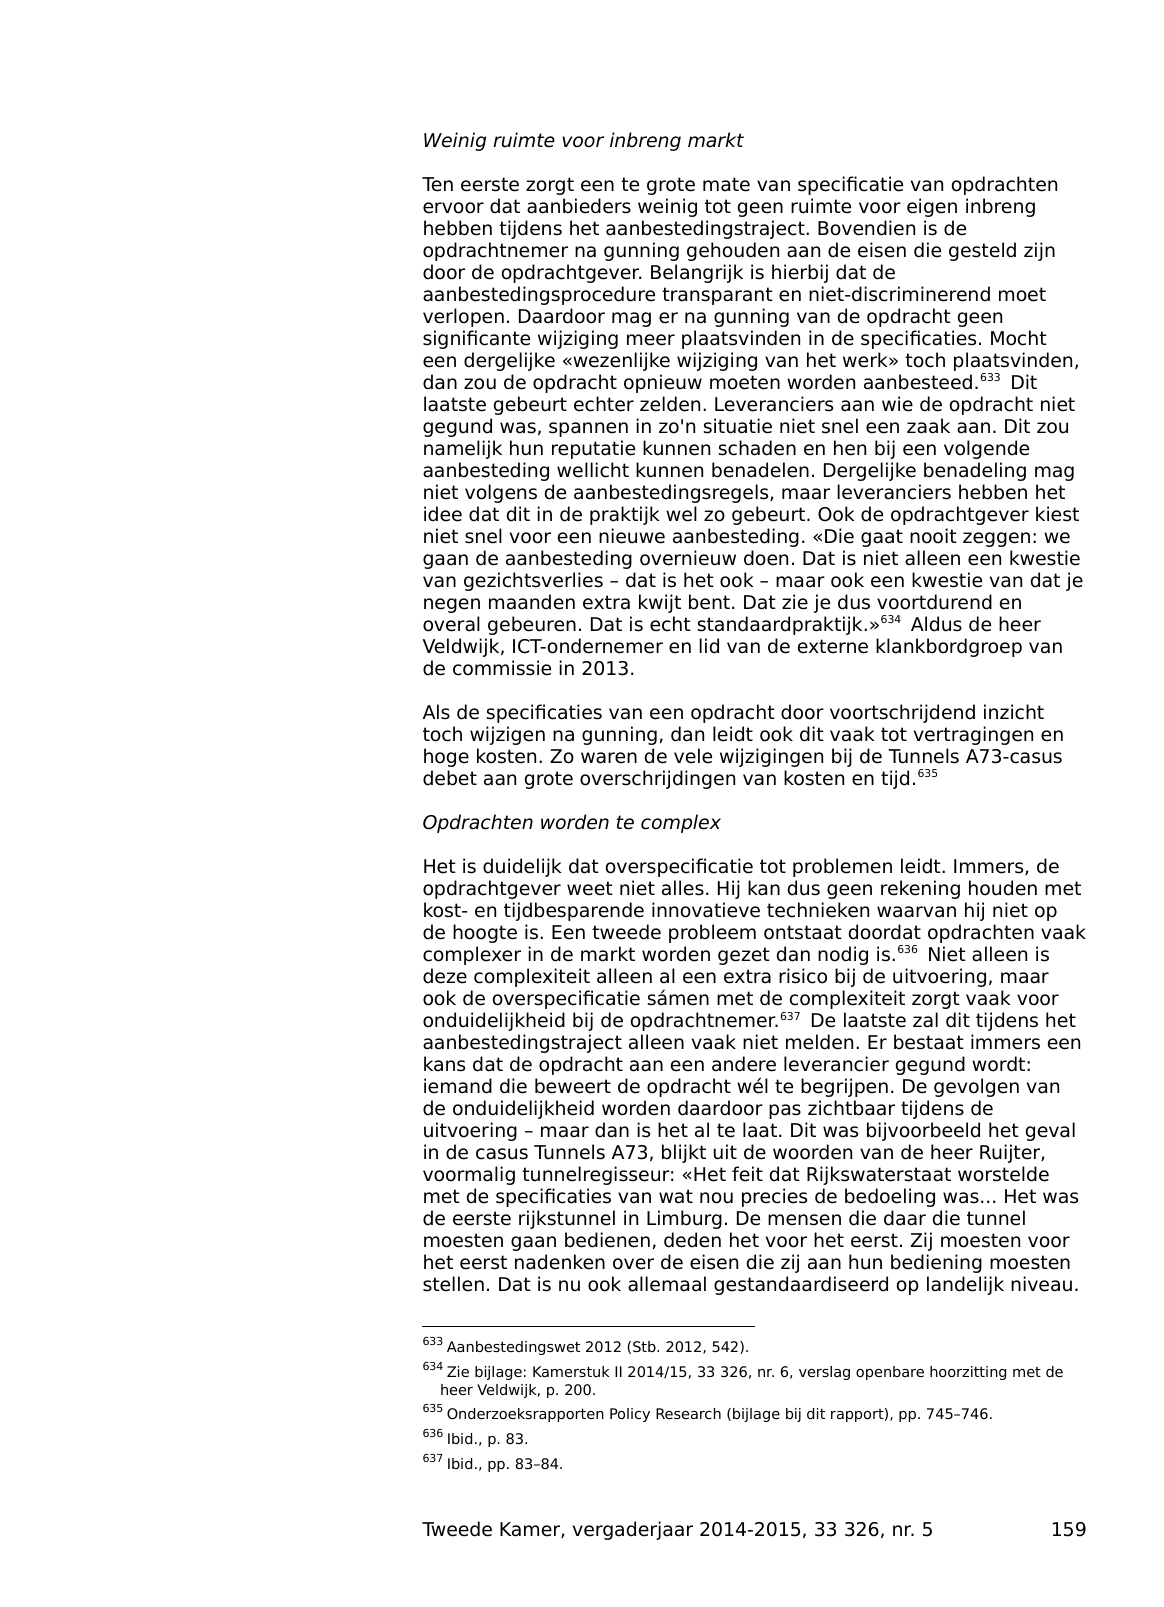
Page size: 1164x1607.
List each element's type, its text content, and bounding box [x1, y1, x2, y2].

text Aanbestedingswet 2012 (Stb. 2012, 542). [422, 1335, 1087, 1357]
text Als de specificaties van een opdracht door voortschrijdend inzicht toch wijzigen na gunning, dan leidt ook dit vaak tot vertragingen en hoge kosten. Zo waren de vele wijzigingen bij de Tunnels A73-casus debet aan grote overschrijdingen van kosten en tijd. [422, 702, 1087, 790]
text Ibid., p. 83. [422, 1427, 1087, 1449]
subtitle Weinig ruimte voor inbreng markt [422, 130, 1087, 152]
text Onderzoeksrapporten Policy Research (bijlage bij dit rapport), pp. 745–746. [422, 1402, 1087, 1424]
text Zie bijlage: Kamerstuk II 2014/15, 33 326, nr. 6, verslag openbare hoorzitting met de heer Veldwijk, p. 200. [422, 1360, 1087, 1399]
subtitle Opdrachten worden te complex [422, 812, 1087, 834]
text Het is duidelijk dat overspecificatie tot problemen leidt. Immers, de opdrachtgever weet niet alles. Hij kan dus geen rekening houden met kost- en tijdbesparende innovatieve technieken waarvan hij niet op de hoogte is. Een tweede probleem ontstaat doordat opdrachten vaak complexer in de markt worden gezet dan nodig is. Niet alleen is deze complexiteit alleen al een extra risico bij de uitvoering, maar ook de overspecificatie sámen met de complexiteit zorgt vaak voor onduidelijkheid bij de opdrachtnemer. De laatste zal dit tijdens het aanbestedingstraject alleen vaak niet melden. Er bestaat immers een kans dat de opdracht aan een andere leverancier gegund wordt: iemand die beweert de opdracht wél te begrijpen. De gevolgen van de onduidelijkheid worden daardoor pas zichtbaar tijdens de uitvoering – maar dan is het al te laat. Dit was bijvoorbeeld het geval in de casus Tunnels A73, blijkt uit de woorden van de heer Ruijter, voormalig tunnelregisseur: «Het feit dat Rijkswaterstaat worstelde met de specificaties van wat nou precies de bedoeling was... Het was de eerste rijkstunnel in Limburg. De mensen die daar die tunnel moesten gaan bedienen, deden het voor het eerst. Zij moesten voor het eerst nadenken over de eisen die zij aan hun bediening moesten stellen. Dat is nu ook allemaal gestandaardiseerd op landelijk niveau. [422, 856, 1087, 1296]
text Ibid., pp. 83–84. [422, 1452, 1087, 1474]
text Ten eerste zorgt een te grote mate van specificatie van opdrachten ervoor dat aanbieders weinig tot geen ruimte voor eigen inbreng hebben tijdens het aanbestedingstraject. Bovendien is de opdrachtnemer na gunning gehouden aan de eisen die gesteld zijn door de opdrachtgever. Belangrijk is hierbij dat de aanbestedingsprocedure transparant en niet-discriminerend moet verlopen. Daardoor mag er na gunning van de opdracht geen significante wijziging meer plaatsvinden in de specificaties. Mocht een dergelijke «wezenlijke wijziging van het werk» toch plaatsvinden, dan zou de opdracht opnieuw moeten worden aanbesteed. Dit laatste gebeurt echter zelden. Leveranciers aan wie de opdracht niet gegund was, spannen in zo'n situatie niet snel een zaak aan. Dit zou namelijk hun reputatie kunnen schaden en hen bij een volgende aanbesteding wellicht kunnen benadelen. Dergelijke benadeling mag niet volgens de aanbestedingsregels, maar leveranciers hebben het idee dat dit in de praktijk wel zo gebeurt. Ook de opdrachtgever kiest niet snel voor een nieuwe aanbesteding. «Die gaat nooit zeggen: we gaan de aanbesteding overnieuw doen. Dat is niet alleen een kwestie van gezichtsverlies – dat is het ook – maar ook een kwestie van dat je negen maanden extra kwijt bent. Dat zie je dus voortdurend en overal gebeuren. Dat is echt standaardpraktijk.» Aldus de heer Veldwijk, ICT-ondernemer en lid van de externe klankbordgroep van de commissie in 2013. [422, 174, 1087, 679]
